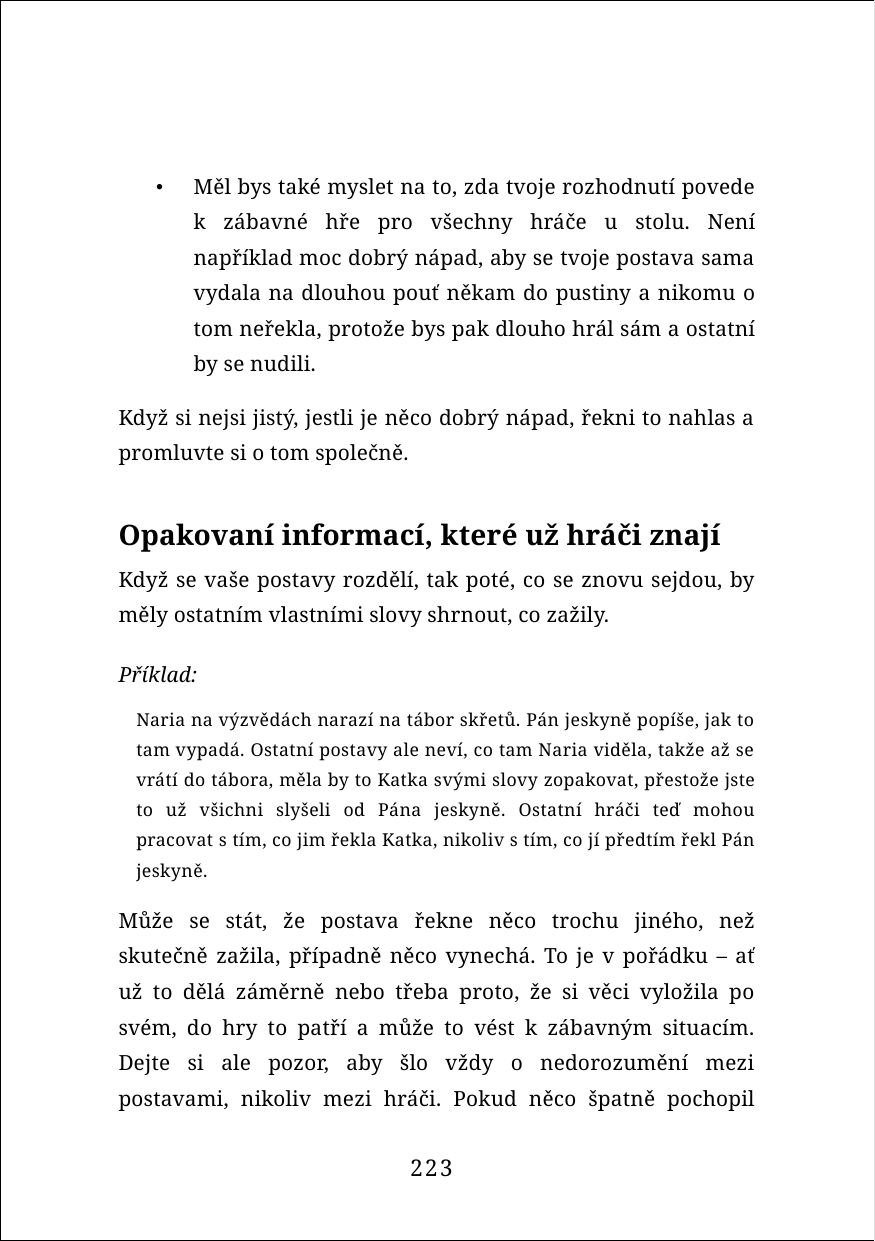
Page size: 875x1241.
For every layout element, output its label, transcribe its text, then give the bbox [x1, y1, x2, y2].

subtitle Opakovaní informací, které už hráči znají [118, 515, 756, 553]
text Když se vaše postavy rozdělí, tak poté, co se znovu sejdou, by měly ostatním vlastními slovy shrnout, co zažily. [118, 565, 756, 629]
text Příklad: [118, 660, 756, 688]
text Může se stát, že postava řekne něco trochu jiného, než skutečně zažila, případně něco vynechá. To je v pořádku – ať už to dělá záměrně nebo třeba proto, že si věci vyložila po svém, do hry to patří a může to vést k zábavným situacím. Dejte si ale pozor, aby šlo vždy o nedorozumění mezi postavami, nikoliv mezi hráči. Pokud něco špatně pochopil [118, 906, 756, 1112]
text Když si nejsi jistý, jestli je něco dobrý nápad, řekni to nahlas a promluvte si o tom společně. [118, 403, 756, 467]
text Naria na výzvědách narazí na tábor skřetů. Pán jeskyně popíše, jak to tam vypadá. Ostatní postavy ale neví, co tam Naria viděla, takže až se vrátí do tábora, měla by to Katka svými slovy zopakovat, přestože jste to už všichni slyšeli od Pána jeskyně. Ostatní hráči teď mohou pracovat s tím, co jim řekla Katka, nikoliv s tím, co jí předtím řekl Pán jeskyně. [136, 707, 756, 882]
list Měl bys také myslet na to, zda tvoje rozhodnutí povede k zábavné hře pro všechny hráče u stolu. Není například moc dobrý nápad, aby se tvoje postava sama vydala na dlouhou pouť někam do pustiny a nikomu o tom neřekla, protože bys pak dlouho hrál sám a ostatní by se nudili. [156, 172, 756, 378]
